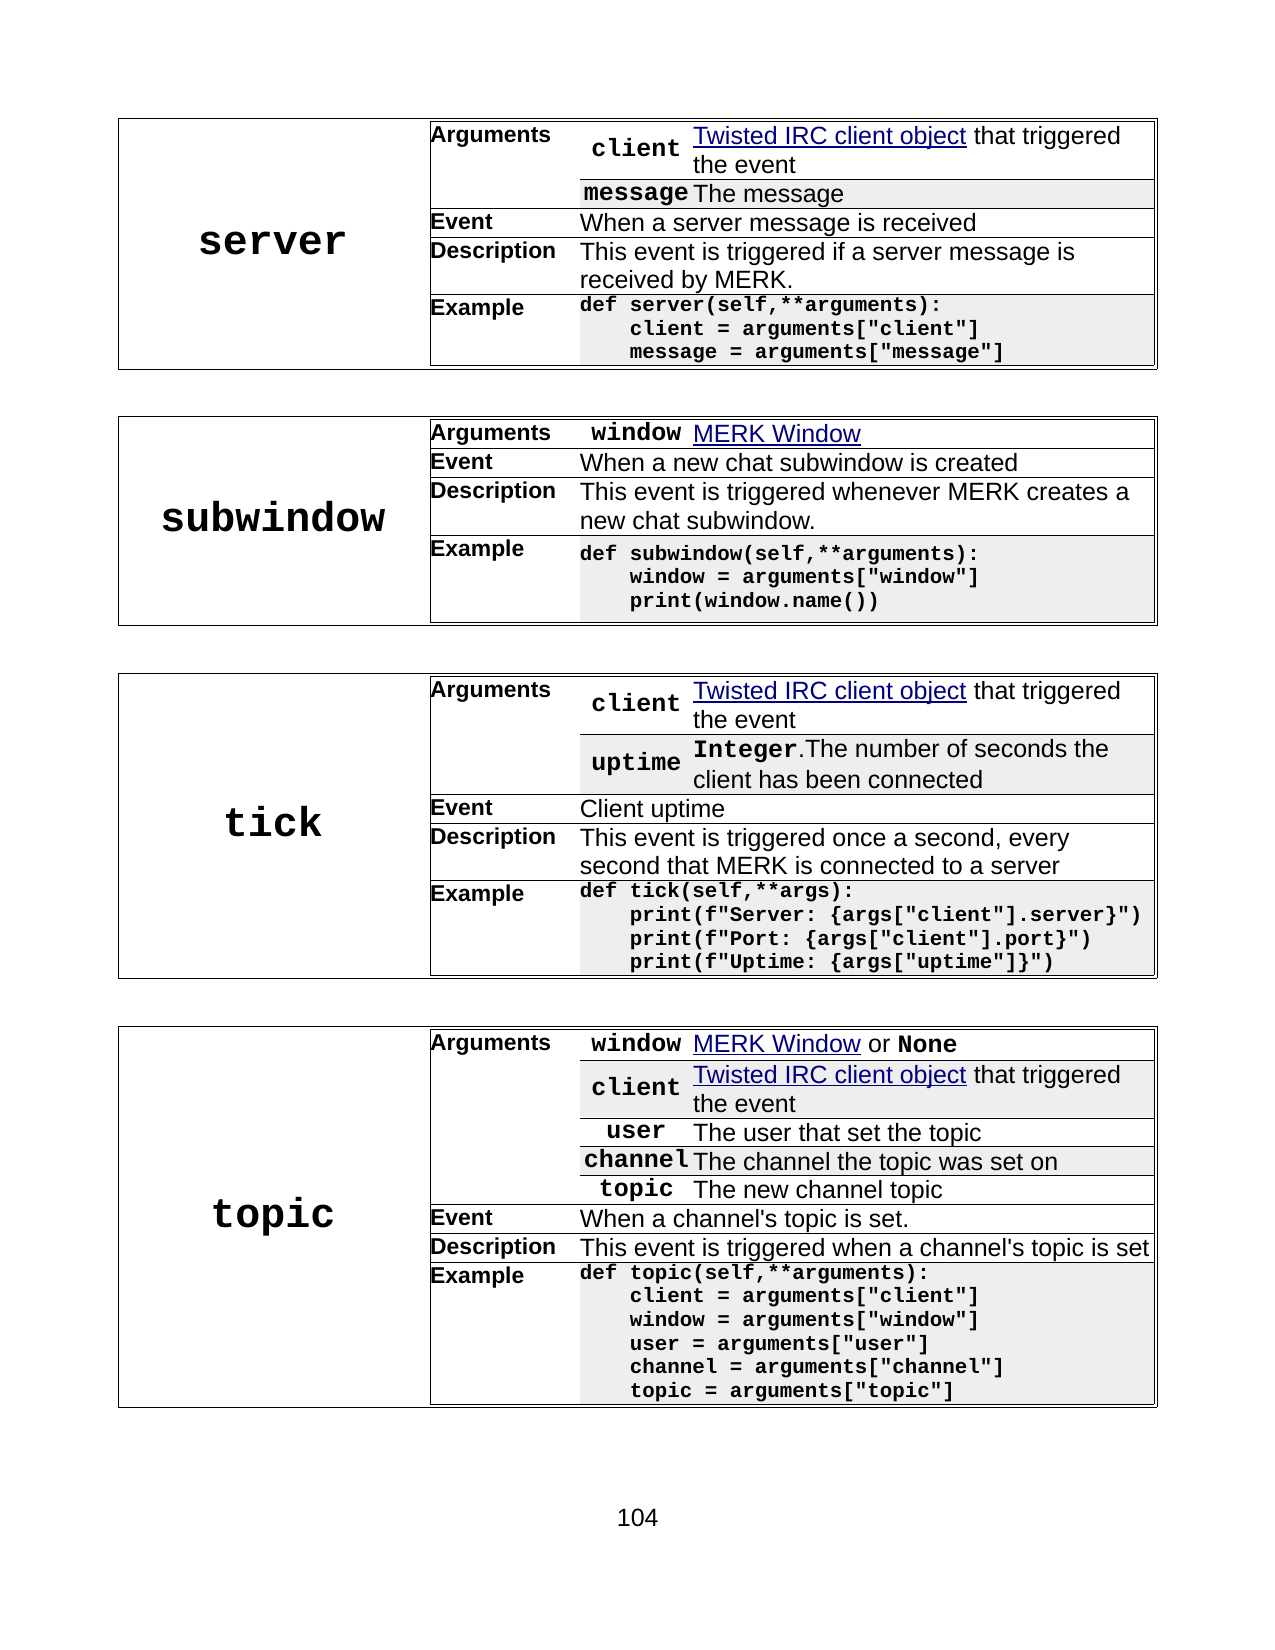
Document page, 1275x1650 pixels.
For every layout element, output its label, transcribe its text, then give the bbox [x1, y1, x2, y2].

table_header client [580, 677, 693, 734]
table_cell def tick(self,**args): print(f"Server: {args["client"].server}") print(f"Port: {args["client"].port}") print(f"Uptime: {args["uptime"]}") [580, 881, 1154, 975]
table_header [427, 417, 1157, 625]
table_header tick [119, 674, 427, 978]
table_cell When a new chat subwindow is created [580, 449, 1154, 477]
table_cell This event is triggered whenever MERK creates a new chat subwindow. [580, 478, 1154, 534]
table_header [427, 1027, 1157, 1407]
table_cell channel [580, 1147, 693, 1175]
table_cell Integer.The number of seconds the client has been connected [693, 735, 1154, 794]
table_cell The channel the topic was set on [693, 1147, 1154, 1175]
table_header Arguments [431, 420, 579, 448]
table_cell This event is triggered if a server message is received by MERK. [580, 238, 1154, 294]
table_cell The user that set the topic [693, 1119, 1154, 1146]
table_cell user [580, 1119, 693, 1146]
table_cell Example [431, 1263, 579, 1404]
table_header subwindow [119, 417, 427, 625]
table_cell uptime [580, 735, 693, 794]
table_cell Description [431, 1234, 579, 1262]
table_header [427, 674, 1157, 978]
table_header Arguments [431, 122, 579, 208]
table_cell Description [431, 478, 579, 534]
table_cell def server(self,**arguments): client = arguments["client"] message = arguments["message"] [580, 295, 1154, 365]
table_cell Description [431, 824, 579, 880]
table_cell This event is triggered when a channel's topic is set [580, 1234, 1154, 1262]
table_header MERK Window [693, 420, 1154, 448]
table_cell def topic(self,**arguments): client = arguments["client"] window = arguments["window"] user = arguments["user"] channel = arguments["channel"] topic = arguments["topic"] [580, 1263, 1154, 1404]
table_header Arguments [431, 1030, 579, 1204]
table_cell Event [431, 449, 579, 477]
table_cell Twisted IRC client object that triggered the event [693, 1061, 1154, 1117]
table_cell Example [431, 295, 579, 365]
table_cell def subwindow(self,**arguments): window = arguments["window"] print(window.name()) [580, 536, 1154, 622]
table_header server [119, 119, 427, 368]
table_header MERK Window or None [693, 1030, 1154, 1060]
table_cell message [580, 180, 693, 208]
table_cell When a channel's topic is set. [580, 1205, 1154, 1233]
table_cell The message [693, 180, 1154, 208]
table_cell topic [580, 1176, 693, 1204]
table_cell Description [431, 238, 579, 294]
table_cell Event [431, 209, 579, 237]
table_header Twisted IRC client object that triggered the event [693, 677, 1154, 734]
table_cell When a server message is received [580, 209, 1154, 237]
table_header Arguments [431, 677, 579, 794]
table_cell Event [431, 1205, 579, 1233]
table_header client [580, 122, 693, 179]
table_header [427, 119, 1157, 368]
table_cell Example [431, 881, 579, 975]
table_header window [580, 420, 693, 448]
table_cell client [580, 1061, 693, 1117]
table_cell The new channel topic [693, 1176, 1154, 1204]
table_header topic [119, 1027, 427, 1407]
table_cell Event [431, 795, 579, 822]
table_header window [580, 1030, 693, 1060]
table_cell Client uptime [580, 795, 1154, 822]
table_cell This event is triggered once a second, every second that MERK is connected to a server [580, 824, 1154, 880]
table_cell Example [431, 536, 579, 622]
table_header Twisted IRC client object that triggered the event [693, 122, 1154, 179]
